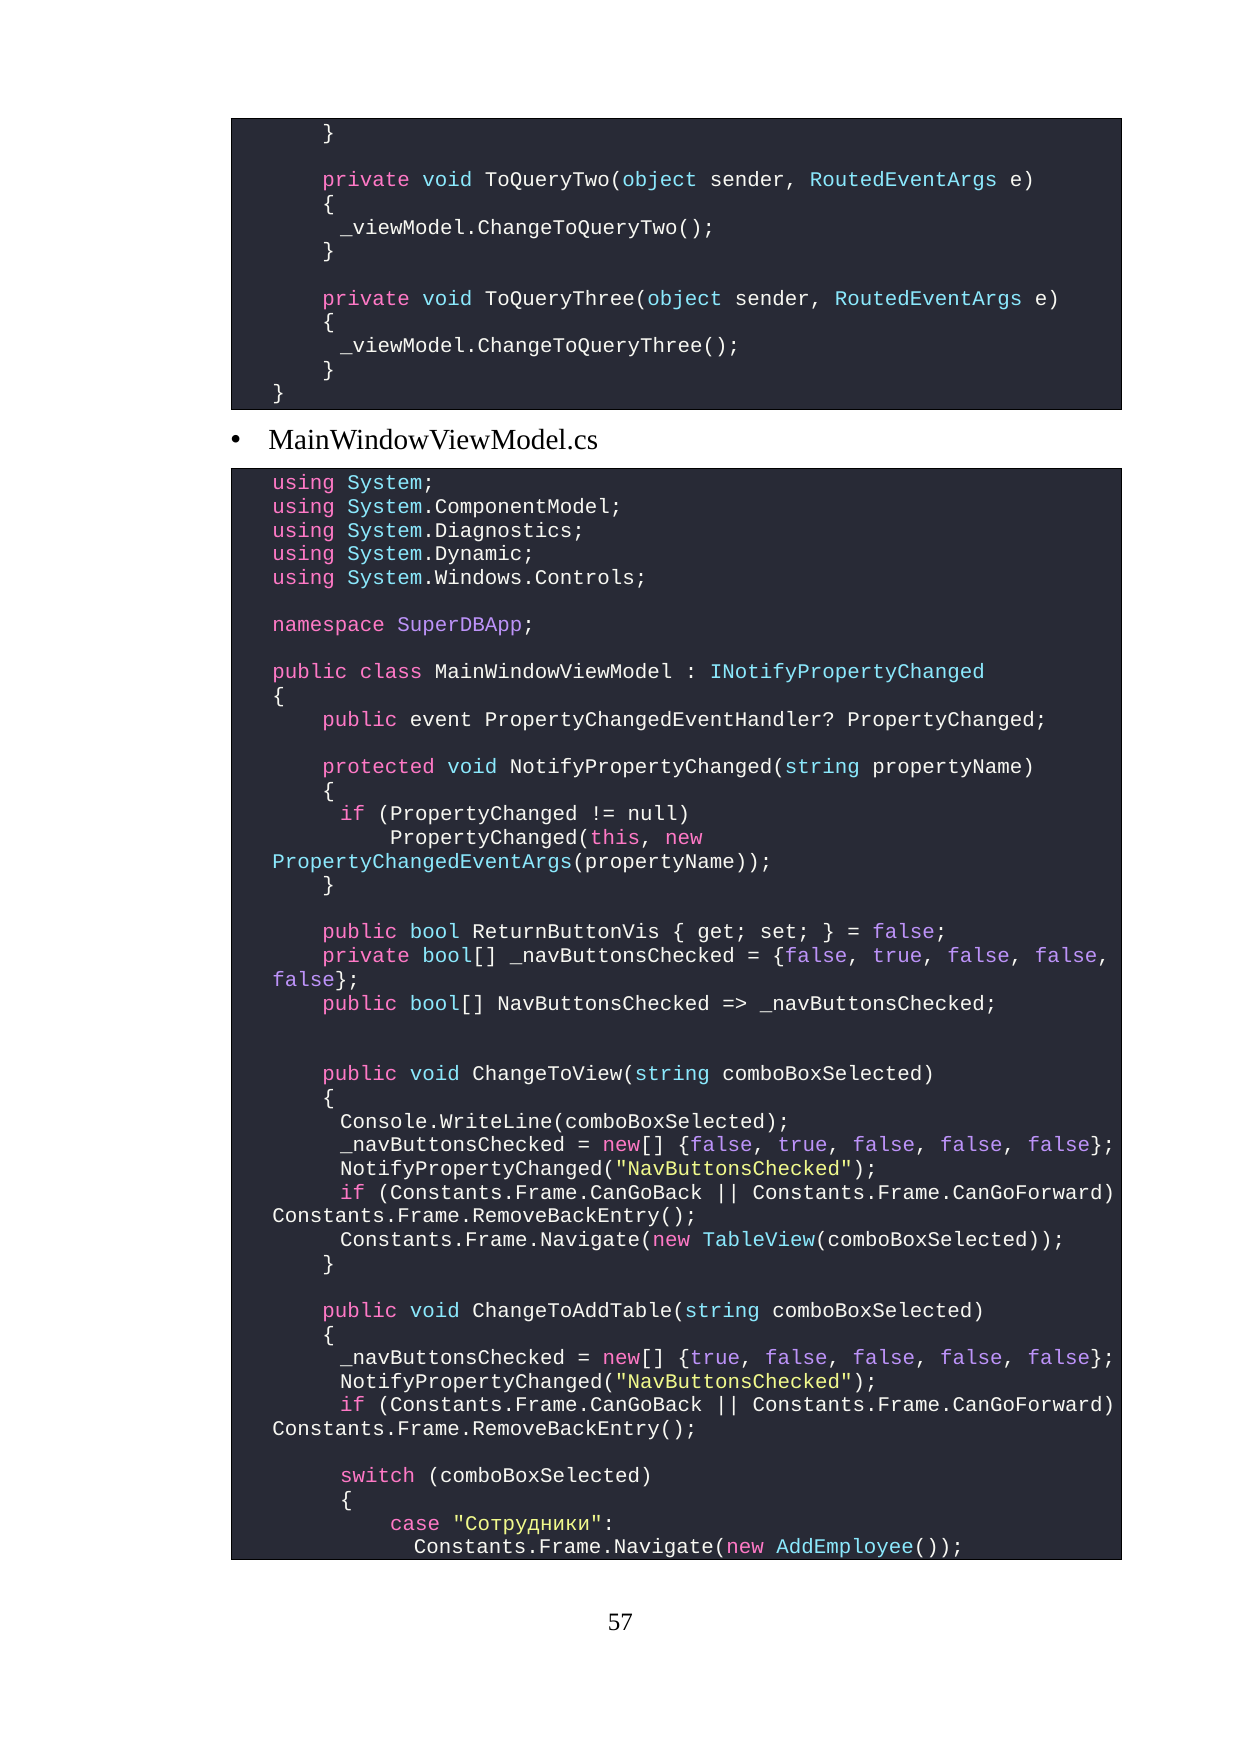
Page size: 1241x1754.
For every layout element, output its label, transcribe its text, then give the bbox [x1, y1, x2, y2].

list } [232, 354, 1121, 378]
list { [232, 776, 1121, 799]
list } [232, 236, 1121, 260]
list public class MainWindowViewModel : INotifyPropertyChanged [232, 657, 1121, 681]
list private void ToQueryTwo(object sender, RoutedEventArgs e) [232, 165, 1121, 189]
list { [232, 1083, 1121, 1107]
list NotifyPropertyChanged("NavButtonsChecked"); [232, 1367, 1121, 1391]
list case "Сотрудники": [232, 1509, 1121, 1532]
list public bool[] NavButtonsChecked => _navButtonsChecked; [232, 988, 1121, 1012]
list { [232, 1319, 1121, 1343]
list if (Constants.Frame.CanGoBack || Constants.Frame.CanGoForward) Constants.Frame.RemoveBackEntry(); [232, 1391, 1121, 1438]
list public void ChangeToAddTable(string comboBoxSelected) [232, 1296, 1121, 1319]
list using System.Windows.Controls; [232, 563, 1121, 587]
list { [232, 1485, 1121, 1509]
list } [232, 870, 1121, 894]
list _viewModel.ChangeToQueryThree(); [232, 331, 1121, 354]
list public bool ReturnButtonVis { get; set; } = false; [232, 918, 1121, 941]
list private void ToQueryThree(object sender, RoutedEventArgs e) [232, 284, 1121, 307]
list Constants.Frame.Navigate(new AddEmployee()); [232, 1532, 1121, 1559]
list MainWindowViewModel.cs [231, 422, 1122, 456]
list { [232, 681, 1121, 705]
list using System.Diagnostics; [232, 516, 1121, 539]
list Constants.Frame.Navigate(new TableView(comboBoxSelected)); [232, 1225, 1121, 1249]
list } [232, 1249, 1121, 1272]
list using System; [232, 469, 1121, 492]
list using System.ComponentModel; [232, 492, 1121, 516]
list switch (comboBoxSelected) [232, 1461, 1121, 1485]
list PropertyChanged(this, new PropertyChangedEventArgs(propertyName)); [232, 823, 1121, 870]
list } [232, 378, 1121, 409]
list public event PropertyChangedEventHandler? PropertyChanged; [232, 705, 1121, 728]
list Console.WriteLine(comboBoxSelected); [232, 1107, 1121, 1130]
list { [232, 307, 1121, 331]
list } [232, 119, 1121, 142]
list protected void NotifyPropertyChanged(string propertyName) [232, 752, 1121, 776]
list _viewModel.ChangeToQueryTwo(); [232, 213, 1121, 236]
list if (PropertyChanged != null) [232, 799, 1121, 823]
list if (Constants.Frame.CanGoBack || Constants.Frame.CanGoForward) Constants.Frame.RemoveBackEntry(); [232, 1178, 1121, 1225]
list _navButtonsChecked = new[] {false, true, false, false, false}; [232, 1130, 1121, 1154]
list private bool[] _navButtonsChecked = {false, true, false, false, false}; [232, 941, 1121, 988]
list namespace SuperDBApp; [232, 610, 1121, 634]
list _navButtonsChecked = new[] {true, false, false, false, false}; [232, 1343, 1121, 1367]
list public void ChangeToView(string comboBoxSelected) [232, 1059, 1121, 1083]
list { [232, 189, 1121, 213]
list using System.Dynamic; [232, 539, 1121, 563]
list NotifyPropertyChanged("NavButtonsChecked"); [232, 1154, 1121, 1178]
